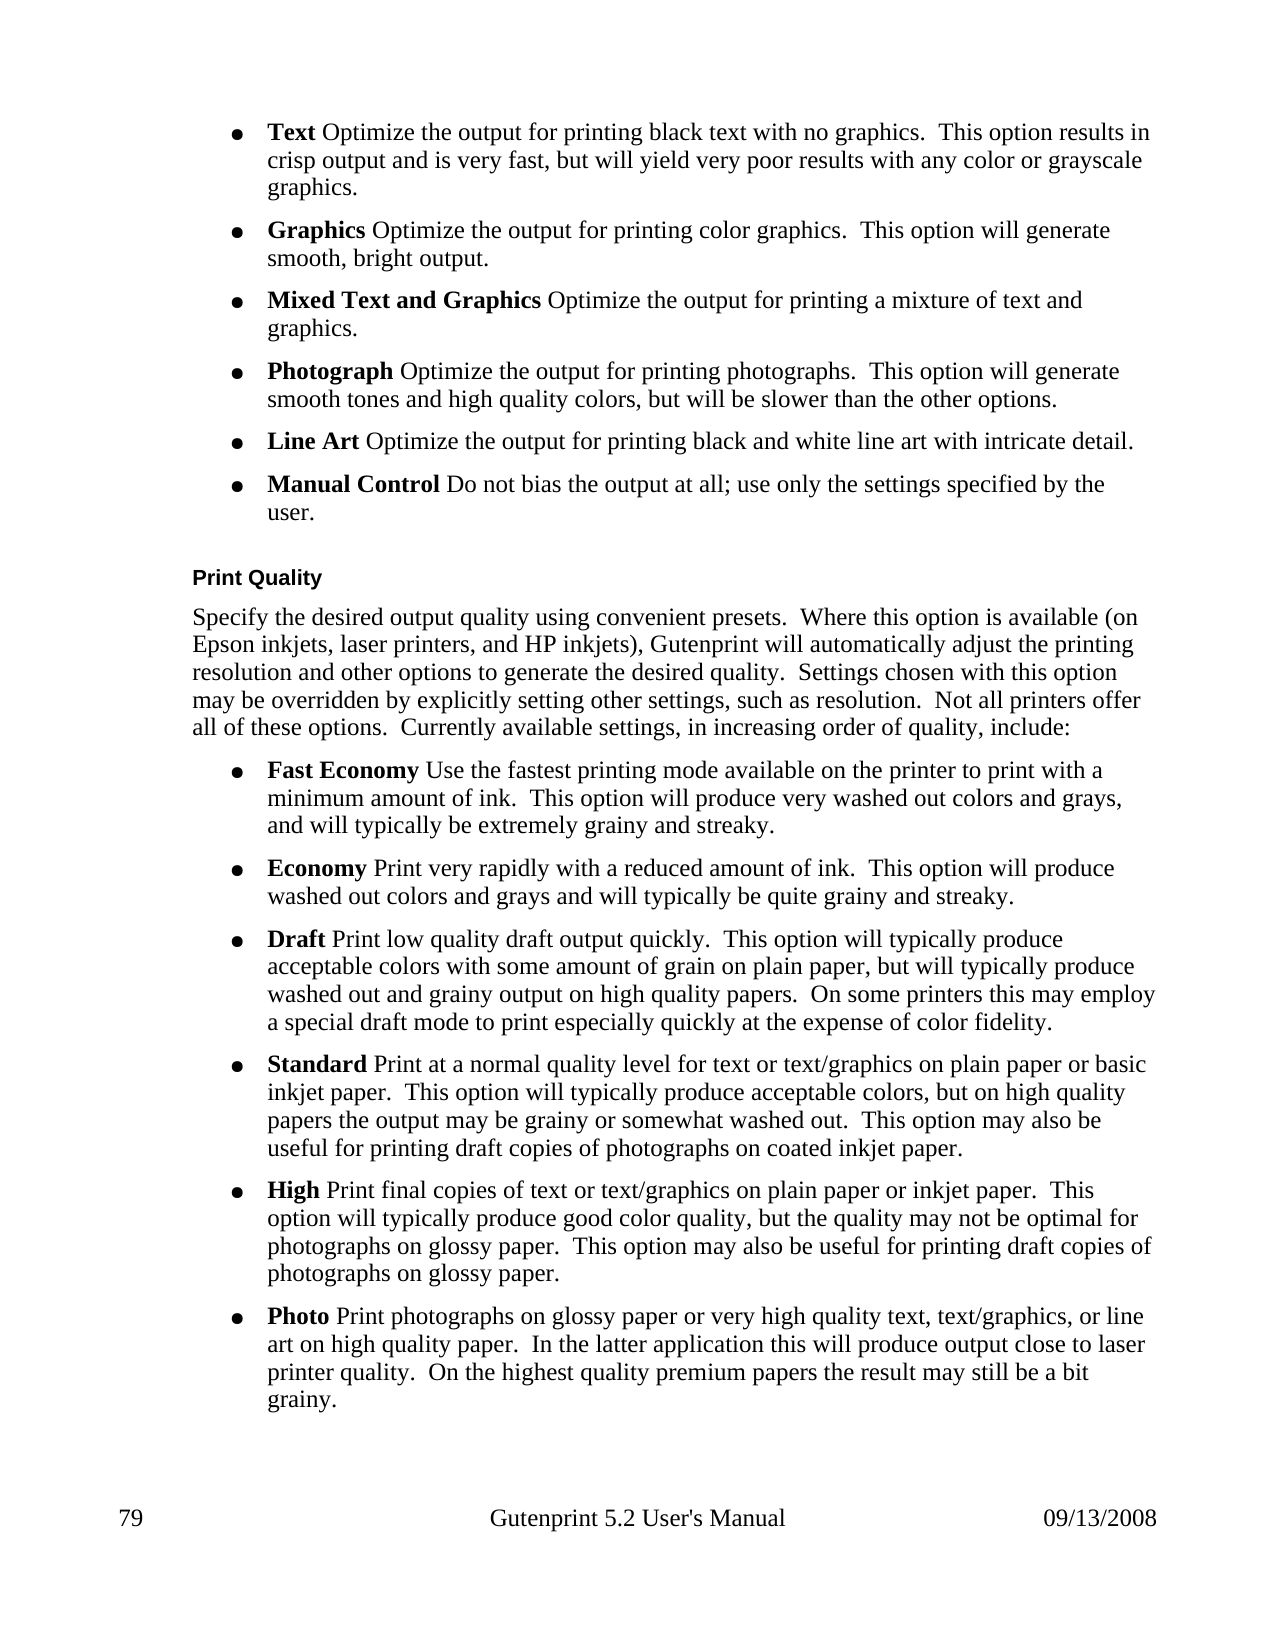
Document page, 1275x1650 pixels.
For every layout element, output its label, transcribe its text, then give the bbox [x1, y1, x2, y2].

list High Print final copies of text or text/graphics on plain paper or inkjet paper. This option will typically produce good color quality, but the quality may not be optimal for photographs on glossy paper. This option may also be useful for printing draft copies of photographs on glossy paper. [229, 1176, 1157, 1287]
list Fast Economy Use the fastest printing mode available on the printer to print with a minimum amount of ink. This option will produce very washed out colors and grays, and will typically be extremely grainy and streaky. [229, 756, 1157, 839]
list Draft Print low quality draft output quickly. This option will typically produce acceptable colors with some amount of grain on plain paper, but will typically produce washed out and grainy output on high quality papers. On some printers this may employ a special draft mode to print especially quickly at the expense of color fidelity. [229, 925, 1157, 1036]
list Economy Print very rapidly with a reduced amount of ink. This option will produce washed out colors and grays and will typically be quite grainy and streaky. [229, 854, 1157, 910]
text Specify the desired output quality using convenient presets. Where this option is available (on Epson inkjets, laser printers, and HP inkjets), Gutenprint will automatically adjust the printing resolution and other options to generate the desired quality. Settings chosen with this option may be overridden by explicitly setting other settings, such as resolution. Not all printers offer all of these options. Currently available settings, in increasing order of quality, include: [192, 603, 1157, 741]
subtitle Print Quality [192, 566, 1157, 590]
list Mixed Text and Graphics Optimize the output for printing a mixture of text and graphics. [229, 287, 1157, 342]
list Photograph Optimize the output for printing photographs. This option will generate smooth tones and high quality colors, but will be slower than the other options. [229, 357, 1157, 412]
list Line Art Optimize the output for printing black and white line art with intricate detail. [229, 427, 1157, 455]
list Graphics Optimize the output for printing color graphics. This option will generate smooth, bright output. [229, 216, 1157, 272]
list Standard Print at a normal quality level for text or text/graphics on plain paper or basic inkjet paper. This option will typically produce acceptable colors, but on high quality papers the output may be grainy or somewhat washed out. This option may also be useful for printing draft copies of photographs on coated inkjet paper. [229, 1051, 1157, 1161]
list Text Optimize the output for printing black text with no graphics. This option results in crisp output and is very fast, but will yield very poor results with any color or grayscale graphics. [229, 118, 1157, 201]
list Photo Print photographs on glossy paper or very high quality text, text/graphics, or line art on high quality paper. In the latter application this will produce output close to laser printer quality. On the highest quality premium papers the result may still be a bit grainy. [229, 1302, 1157, 1413]
list Manual Control Do not bias the output at all; use only the settings specified by the user. [229, 470, 1157, 526]
